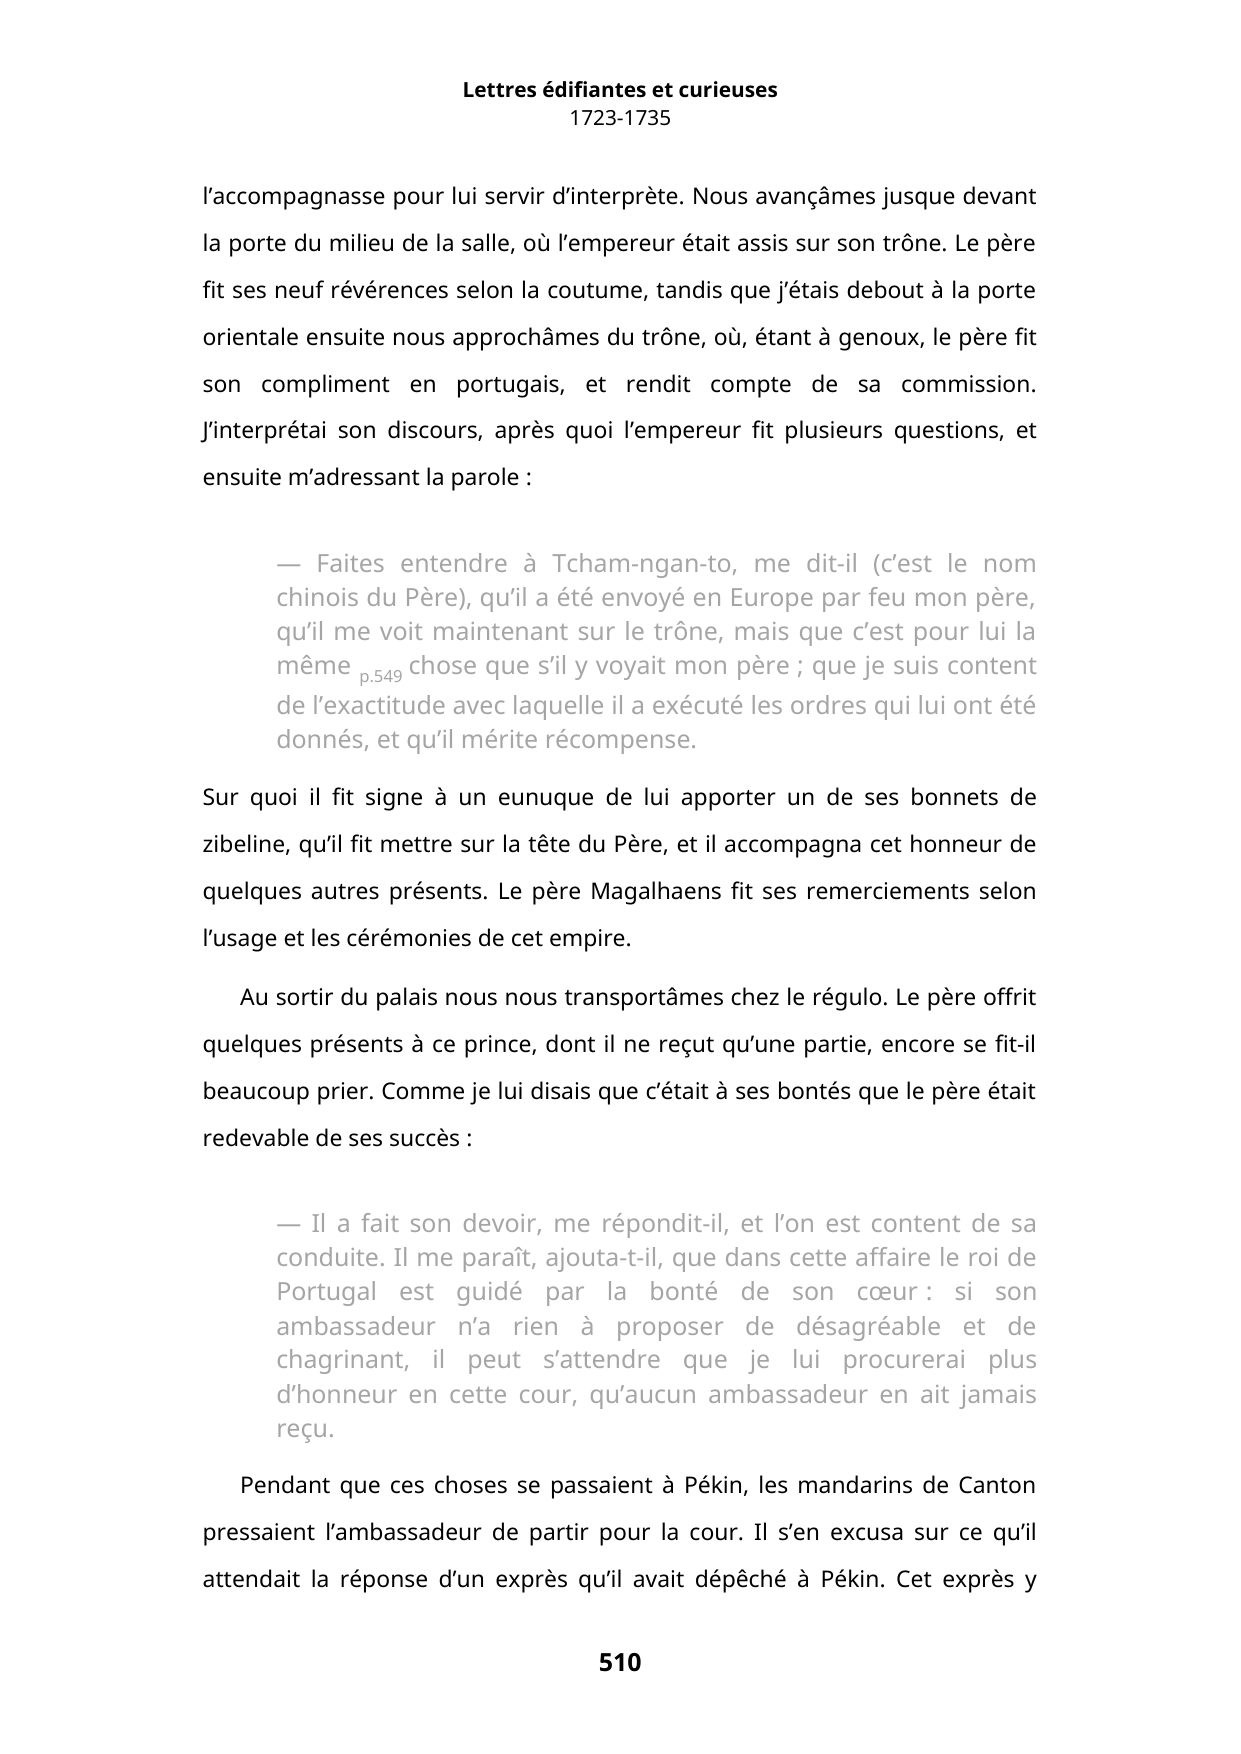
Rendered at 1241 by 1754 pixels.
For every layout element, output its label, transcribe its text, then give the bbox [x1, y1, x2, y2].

text Pendant que ces choses se passaient à Pékin, les mandarins de Canton pressaient l’ambassadeur de partir pour la cour. Il s’en excusa sur ce qu’il attendait la réponse d’un exprès qu’il avait dépêché à Pékin. Cet exprès y [202, 1469, 1038, 1594]
text — Il a fait son devoir, me répondit-il, et l’on est content de sa conduite. Il me paraît, ajouta-t-il, que dans cette affaire le roi de Portugal est guidé par la bonté de son cœur : si son ambassadeur n’a rien à proposer de désagréable et de chagrinant, il peut s’attendre que je lui procurerai plus d’honneur en cette cour, qu’aucun ambassadeur en ait jamais reçu. [276, 1206, 1038, 1444]
text l’accompagnasse pour lui servir d’interprète. Nous avançâmes jusque devant la porte du milieu de la salle, où l’empereur était assis sur son trône. Le père fit ses neuf révérences selon la coutume, tandis que j’étais debout à la porte orientale ensuite nous approchâmes du trône, où, étant à genoux, le père fit son compliment en portugais, et rendit compte de sa commission. J’interprétai son discours, après quoi l’empereur fit plusieurs questions, et ensuite m’adressant la parole : [202, 180, 1038, 492]
text Au sortir du palais nous nous transportâmes chez le régulo. Le père offrit quelques présents à ce prince, dont il ne reçut qu’une partie, encore se fit-il beaucoup prier. Comme je lui disais que c’était à ses bontés que le père était redevable de ses succès : [202, 981, 1038, 1153]
text — Faites entendre à Tcham-ngan-to, me dit-il (c’est le nom chinois du Père), qu’il a été envoyé en Europe par feu mon père, qu’il me voit maintenant sur le trône, mais que c’est pour lui la même p.549 chose que s’il y voyait mon père ; que je suis content de l’exactitude avec laquelle il a exécuté les ordres qui lui ont été donnés, et qu’il mérite récompense. [276, 546, 1038, 756]
text Sur quoi il fit signe à un eunuque de lui apporter un de ses bonnets de zibeline, qu’il fit mettre sur la tête du Père, et il accompagna cet honneur de quelques autres présents. Le père Magalhaens fit ses remerciements selon l’usage et les cérémonies de cet empire. [202, 781, 1038, 953]
